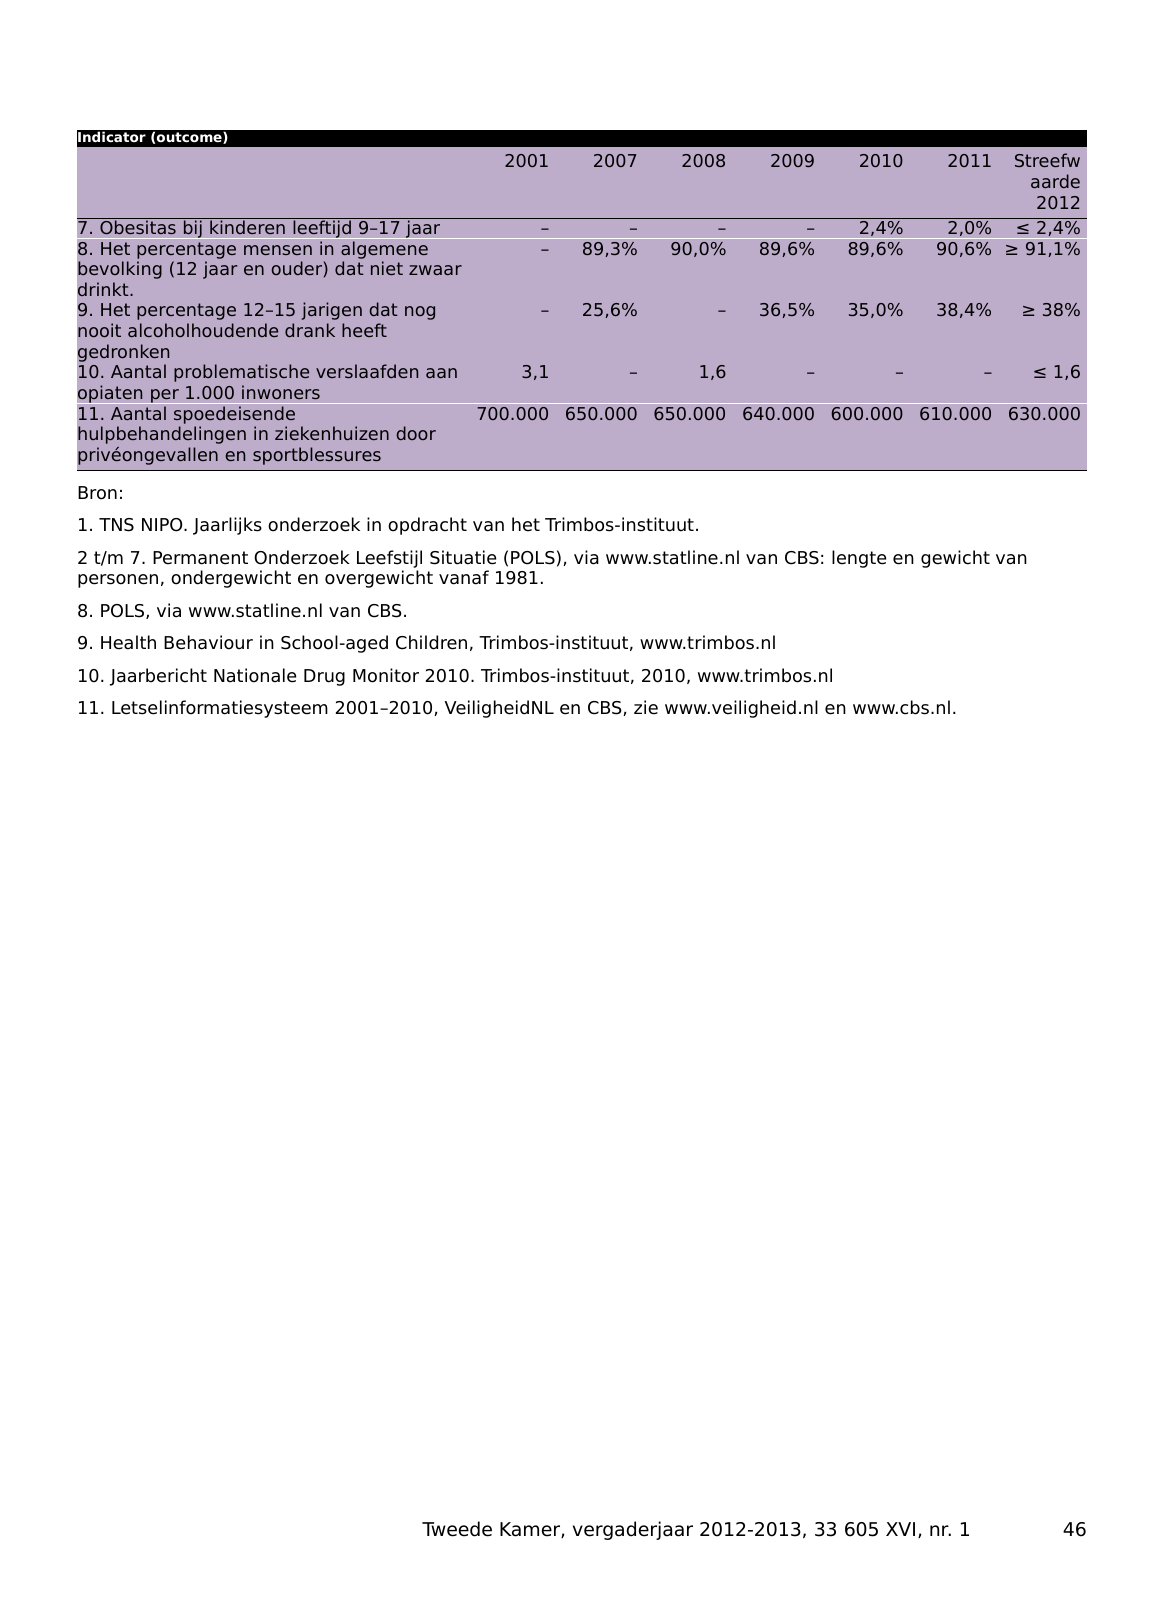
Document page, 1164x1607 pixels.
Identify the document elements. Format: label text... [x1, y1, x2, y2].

table_cell 2009 [732, 147, 821, 218]
table_cell 38,4% [909, 300, 998, 362]
table_cell 610.000 [909, 404, 998, 470]
table_cell 650.000 [644, 404, 732, 470]
table_cell 630.000 [998, 404, 1087, 470]
table_cell 1,6 [644, 362, 732, 403]
table_cell 35,0% [821, 300, 909, 362]
table_cell 2001 [466, 147, 555, 218]
table_cell – [466, 219, 555, 238]
table_cell 89,3% [555, 239, 644, 300]
table_cell Bron: 1. TNS NIPO. Jaarlijks onderzoek in opdracht van het Trimbos-instituut. 2 t/m 7. Permanent Onderzoek Leefstijl Situatie (POLS), via www.statline.nl van CBS: lengte en gewicht van personen, ondergewicht en overgewicht vanaf 1981. 8. POLS, via www.statline.nl van CBS. 9. Health Behaviour in School-aged Children, Trimbos-instituut, www.trimbos.nl 10. Jaarbericht Nationale Drug Monitor 2010. Trimbos-instituut, 2010, www.trimbos.nl 11. Letselinformatiesysteem 2001–2010, VeiligheidNL en CBS, zie www.veiligheid.nl en www.cbs.nl. [77, 471, 1087, 718]
table_cell 90,0% [644, 239, 732, 300]
table_cell 10. Aantal problematische verslaafden aan opiaten per 1.000 inwoners [77, 362, 466, 403]
table_cell 36,5% [732, 300, 821, 362]
table_cell 11. Aantal spoedeisende hulpbehandelingen in ziekenhuizen door privéongevallen en sportblessures [77, 404, 466, 470]
table_cell – [732, 362, 821, 403]
table_cell 8. Het percentage mensen in algemene bevolking (12 jaar en ouder) dat niet zwaar drinkt. [77, 239, 466, 300]
table_cell – [555, 362, 644, 403]
table_cell 600.000 [821, 404, 909, 470]
table_cell 7. Obesitas bij kinderen leeftijd 9–17 jaar [77, 219, 466, 238]
table_cell 650.000 [555, 404, 644, 470]
table_cell 2007 [555, 147, 644, 218]
table_cell 3,1 [466, 362, 555, 403]
table_cell 89,6% [732, 239, 821, 300]
table_cell 2008 [644, 147, 732, 218]
table_cell 2010 [821, 147, 909, 218]
table_cell 700.000 [466, 404, 555, 470]
table_cell ≤ 1,6 [998, 362, 1087, 403]
table_cell – [732, 219, 821, 238]
table_cell – [466, 239, 555, 300]
table_cell ≥ 91,1% [998, 239, 1087, 300]
table_cell – [555, 219, 644, 238]
table_cell 89,6% [821, 239, 909, 300]
table_cell 640.000 [732, 404, 821, 470]
table_cell – [466, 300, 555, 362]
table_cell 9. Het percentage 12–15 jarigen dat nog nooit alcoholhoudende drank heeft gedronken [77, 300, 466, 362]
table_cell [77, 147, 466, 218]
table_cell 25,6% [555, 300, 644, 362]
table_header Indicator (outcome) [77, 130, 1087, 146]
table_cell 2,4% [821, 219, 909, 238]
table_cell ≥ 38% [998, 300, 1087, 362]
table_cell – [821, 362, 909, 403]
table_cell 90,6% [909, 239, 998, 300]
table_cell – [644, 300, 732, 362]
table_cell – [644, 219, 732, 238]
table_cell Streefwaarde 2012 [998, 147, 1087, 218]
table_cell ≤ 2,4% [998, 219, 1087, 238]
table_cell 2011 [909, 147, 998, 218]
table_cell 2,0% [909, 219, 998, 238]
table_cell – [909, 362, 998, 403]
